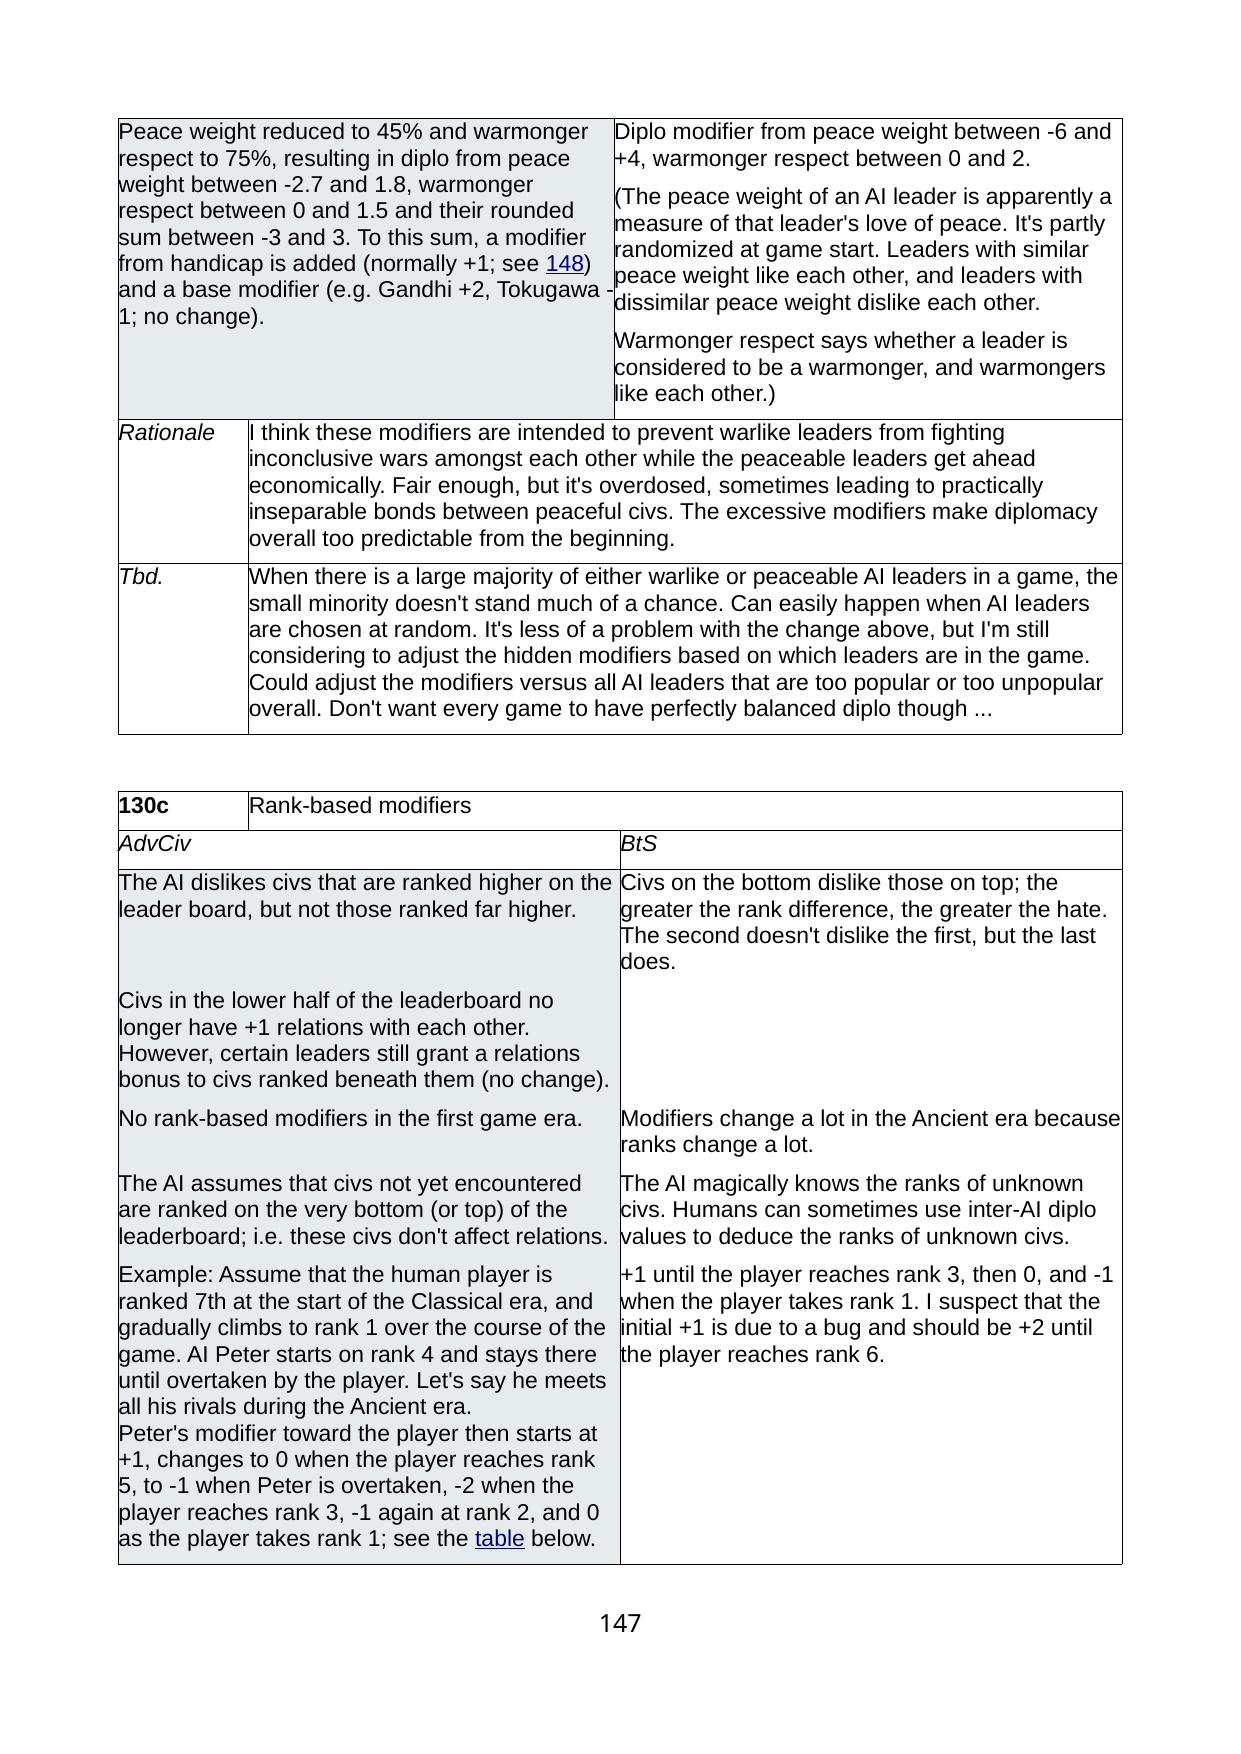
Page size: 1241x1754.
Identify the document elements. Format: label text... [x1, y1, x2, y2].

table_header Rank-based modifiers [249, 792, 1122, 830]
table_header 130c [119, 792, 248, 830]
table_cell Diplo modifier from peace weight between -6 and +4, warmonger respect between 0 and 2. (The peace weight of an AI leader is apparently a measure of that leader's love of peace. It's partly randomized at game start. Leaders with similar peace weight like each other, and leaders with dissimilar peace weight dislike each other. Warmonger respect says whether a leader is considered to be a warmonger, and warmongers like each other.) [615, 119, 1122, 419]
table_cell When there is a large majority of either warlike or peaceable AI leaders in a game, the small minority doesn't stand much of a chance. Can easily happen when AI leaders are chosen at random. It's less of a problem with the change above, but I'm still considering to adjust the hidden modifiers based on which leaders are in the game. Could adjust the modifiers versus all AI leaders that are too popular or too unpopular overall. Don't want every game to have perfectly balanced diplo though ... [249, 564, 1122, 734]
table_cell Peace weight reduced to 45% and warmonger respect to 75%, resulting in diplo from peace weight between -2.7 and 1.8, warmonger respect between 0 and 1.5 and their rounded sum between -3 and 3. To this sum, a modifier from handicap is added (normally +1; see 148) and a base modifier (e.g. Gandhi +2, Tokugawa -1; no change). [119, 119, 614, 419]
table_cell I think these modifiers are intended to prevent warlike leaders from fighting inconclusive wars amongst each other while the peaceable leaders get ahead economically. Fair enough, but it's overdosed, sometimes leading to practically inseparable bonds between peaceful civs. The excessive modifiers make diplomacy overall too predictable from the beginning. [249, 420, 1122, 563]
table_cell Rationale [119, 420, 248, 563]
table_cell BtS [621, 831, 1122, 869]
table_cell AdvCiv [119, 831, 620, 869]
table_cell Civs on the bottom dislike those on top; the greater the rank difference, the greater the hate. The second doesn't dislike the first, but the last does. Modifiers change a lot in the Ancient era because ranks change a lot. The AI magically knows the ranks of unknown civs. Humans can sometimes use inter-AI diplo values to deduce the ranks of unknown civs. +1 until the player reaches rank 3, then 0, and -1 when the player takes rank 1. I suspect that the initial +1 is due to a bug and should be +2 until the player reaches rank 6. [621, 870, 1122, 1564]
table_cell The AI dislikes civs that are ranked higher on the leader board, but not those ranked far higher. Civs in the lower half of the leaderboard no longer have +1 relations with each other. However, certain leaders still grant a relations bonus to civs ranked beneath them (no change). No rank-based modifiers in the first game era. The AI assumes that civs not yet encountered are ranked on the very bottom (or top) of the leaderboard; i.e. these civs don't affect relations. Example: Assume that the human player is ranked 7th at the start of the Classical era, and gradually climbs to rank 1 over the course of the game. AI Peter starts on rank 4 and stays there until overtaken by the player. Let's say he meets all his rivals during the Ancient era. Peter's modifier toward the player then starts at +1, changes to 0 when the player reaches rank 5, to -1 when Peter is overtaken, -2 when the player reaches rank 3, -1 again at rank 2, and 0 as the player takes rank 1; see the table below. [119, 870, 620, 1564]
table_cell Tbd. [119, 564, 248, 734]
